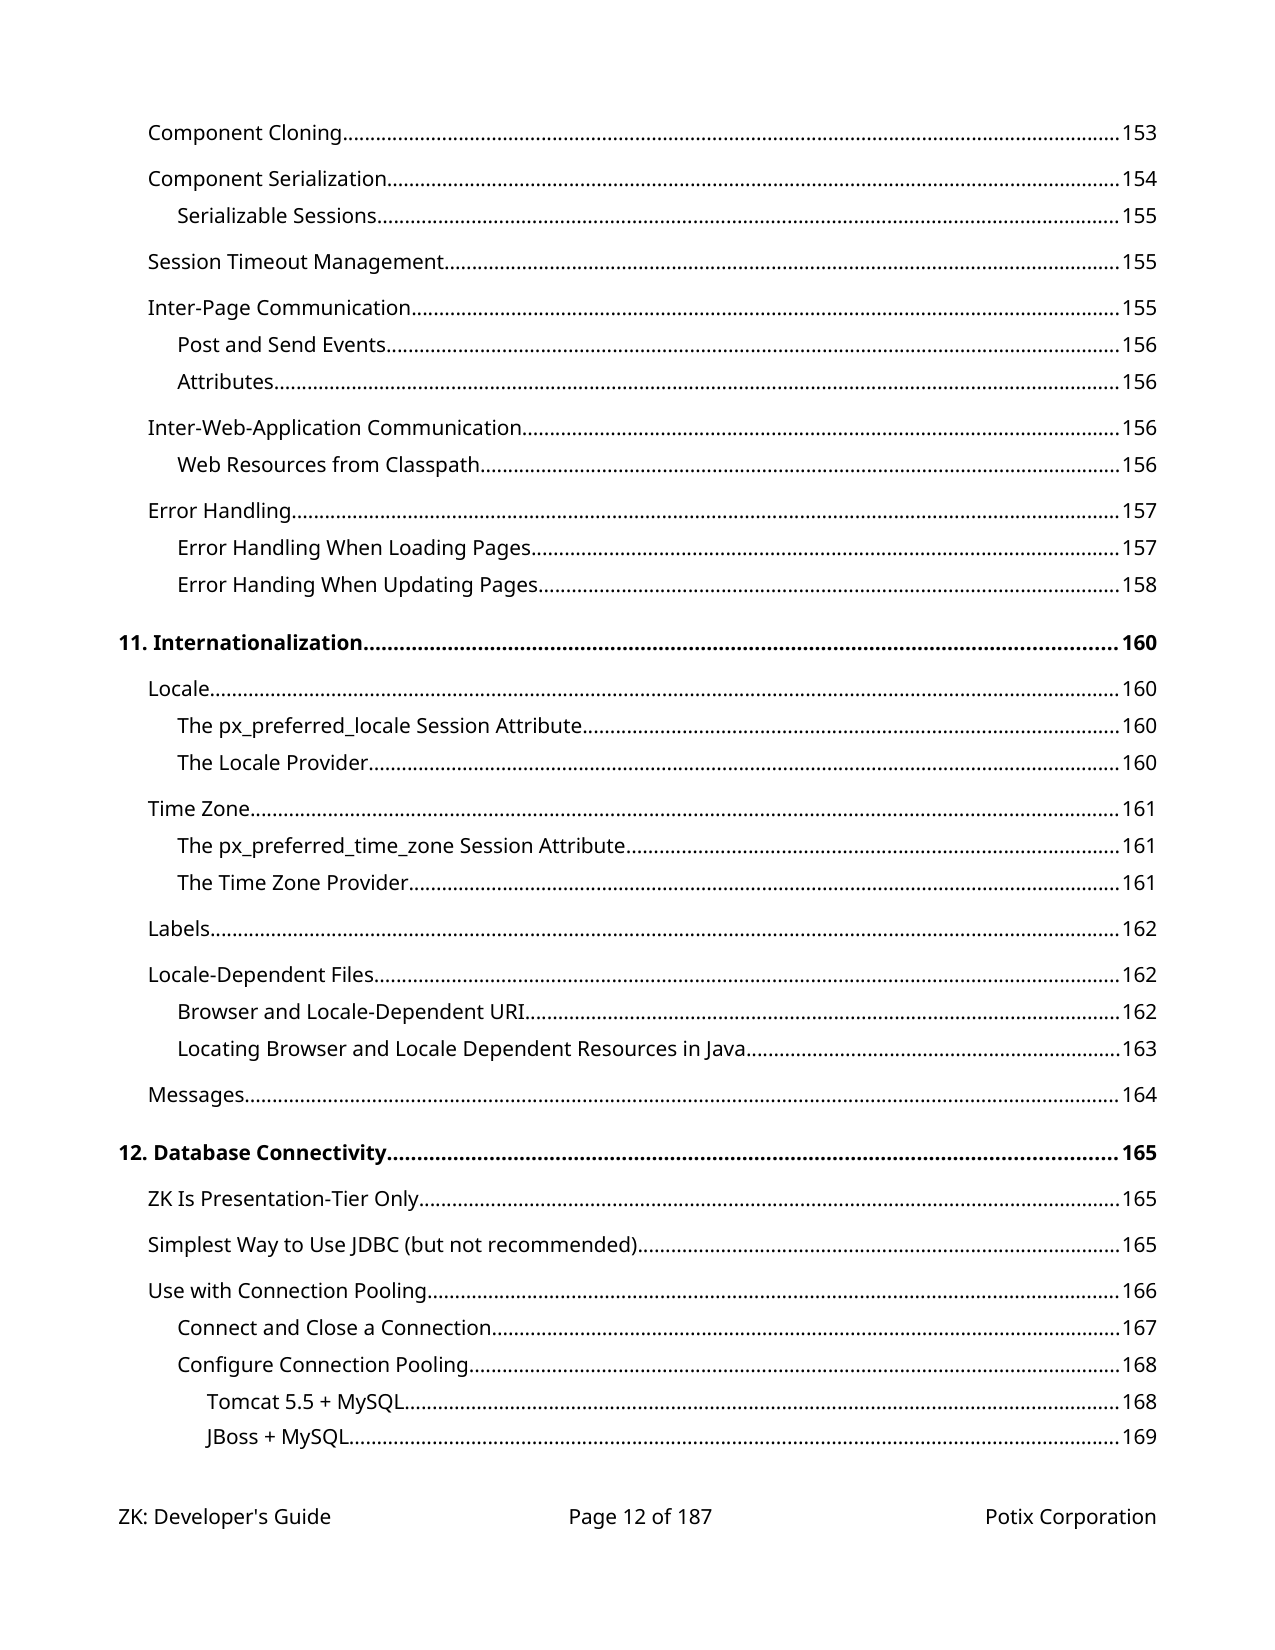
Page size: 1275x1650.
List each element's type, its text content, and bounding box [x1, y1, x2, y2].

text ZK Is Presentation-Tier Only 165 [148, 1184, 1157, 1212]
text JBoss + MySQL 169 [207, 1422, 1157, 1450]
text Locale 160 [148, 674, 1157, 702]
text Component Cloning 153 [148, 118, 1157, 146]
text The px_preferred_time_zone Session Attribute 161 [177, 831, 1157, 859]
text Configure Connection Pooling 168 [177, 1350, 1157, 1378]
text Post and Send Events 156 [177, 330, 1157, 358]
text Inter-Web-Application Communication 156 [148, 413, 1157, 441]
text 12. Database Connectivity 165 [118, 1138, 1157, 1166]
text Session Timeout Management 155 [148, 247, 1157, 275]
text Attributes 156 [177, 367, 1157, 395]
text Simplest Way to Use JDBC (but not recommended) 165 [148, 1230, 1157, 1258]
text The px_preferred_locale Session Attribute 160 [177, 711, 1157, 739]
text The Locale Provider 160 [177, 748, 1157, 776]
text Serializable Sessions 155 [177, 201, 1157, 229]
text Locating Browser and Locale Dependent Resources in Java 163 [177, 1034, 1157, 1062]
text Inter-Page Communication 155 [148, 293, 1157, 321]
text Error Handing When Updating Pages 158 [177, 570, 1157, 598]
text Locale-Dependent Files 162 [148, 960, 1157, 988]
text Web Resources from Classpath 156 [177, 450, 1157, 478]
text Connect and Close a Connection 167 [177, 1313, 1157, 1341]
text Component Serialization 154 [148, 164, 1157, 192]
text The Time Zone Provider 161 [177, 868, 1157, 896]
text Labels 162 [148, 914, 1157, 942]
text Browser and Locale-Dependent URI 162 [177, 997, 1157, 1025]
text 11. Internationalization 160 [118, 628, 1157, 656]
text Time Zone 161 [148, 794, 1157, 822]
text Error Handling 157 [148, 496, 1157, 524]
text Error Handling When Loading Pages 157 [177, 533, 1157, 561]
text Messages 164 [148, 1080, 1157, 1108]
text Tomcat 5.5 + MySQL 168 [207, 1387, 1157, 1415]
text Use with Connection Pooling 166 [148, 1276, 1157, 1304]
